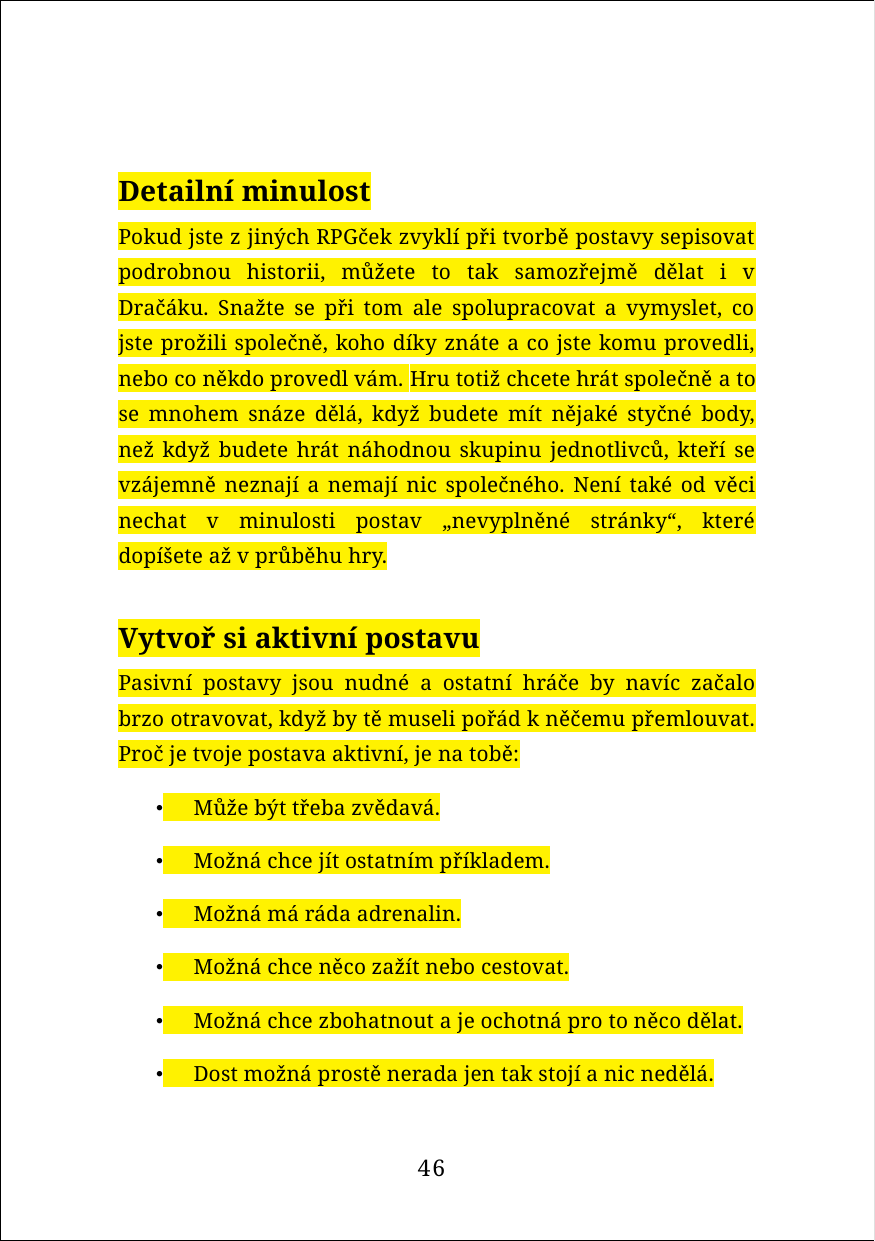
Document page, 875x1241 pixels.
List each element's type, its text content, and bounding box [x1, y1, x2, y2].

subtitle Vytvoř si aktivní postavu [118, 618, 756, 657]
list Možná chce jít ostatním příkladem. [156, 846, 756, 874]
list Možná chce zbohatnout a je ochotná pro to něco dělat. [156, 1006, 756, 1034]
list Možná chce něco zažít nebo cestovat. [156, 952, 756, 981]
list Dost možná prostě nerada jen tak stojí a nic nedělá. [156, 1059, 756, 1087]
subtitle Detailní minulost [118, 172, 756, 210]
text Pasivní postavy jsou nudné a ostatní hráče by navíc začalo brzo otravovat, když by tě museli pořád k něčemu přemlouvat. Proč je tvoje postava aktivní, je na tobě: [118, 668, 756, 768]
text Pokud jste z jiných RPGček zvyklí při tvorbě postavy sepisovat podrobnou historii, můžete to tak samozřejmě dělat i v Dračáku. Snažte se při tom ale spolupracovat a vymyslet, co jste prožili společně, koho díky znáte a co jste komu provedli, nebo co někdo provedl vám. Hru totiž chcete hrát společně a to se mnohem snáze dělá, když budete mít nějaké styčné body, než když budete hrát náhodnou skupinu jednotlivců, kteří se vzájemně neznají a nemají nic společného. Není také od věci nechat v minulosti postav „nevyplněné stránky“, které dopíšete až v průběhu hry. [118, 222, 756, 570]
list Možná má ráda adrenalin. [156, 899, 756, 928]
list Může být třeba zvědavá. [156, 793, 756, 821]
